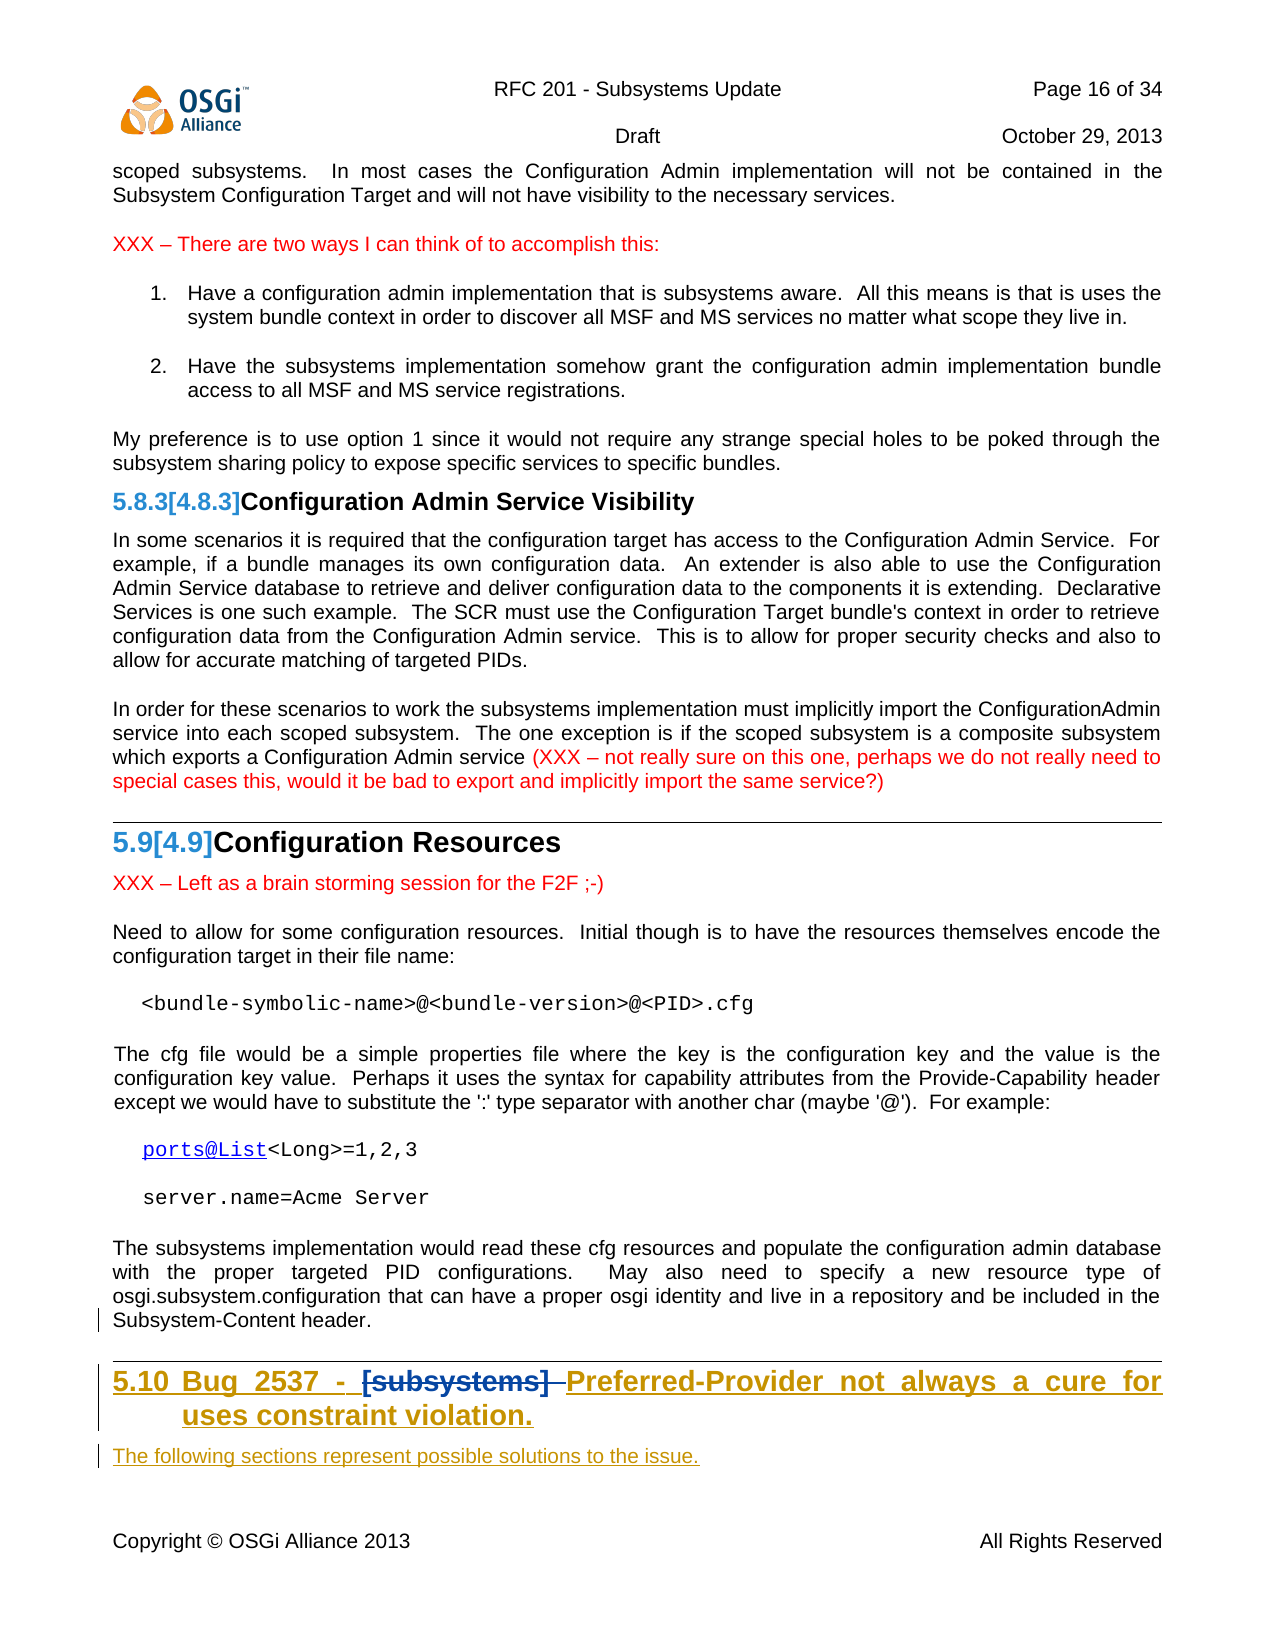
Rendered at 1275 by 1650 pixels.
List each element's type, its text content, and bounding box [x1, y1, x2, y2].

text ports@List<Long>=1,2,3 [142, 1139, 1162, 1162]
subtitle Bug 2537 - Preferred-Provider not always a cure for uses constraint violation. [112, 1362, 1162, 1431]
text My preference is to use option 1 since it would not require any strange special holes to be poked through the subsystem sharing policy to expose specific services to specific bundles. [112, 427, 1162, 474]
subtitle Configuration Resources [112, 823, 1162, 859]
list Have the subsystems implementation somehow grant the configuration admin implementation bundle access to all MSF and MS service registrations. [150, 354, 1162, 402]
text <bundle-symbolic-name>@<bundle-version>@<PID>.cfg [141, 993, 1162, 1017]
text In order for these scenarios to work the subsystems implementation must implicitly import the ConfigurationAdmin service into each scoped subsystem. The one exception is if the scoped subsystem is a composite subsystem which exports a Configuration Admin service (XXX – not really sure on this one, perhaps we do not really need to special cases this, would it be bad to export and implicitly import the same service?) [112, 697, 1162, 793]
subtitle Configuration Admin Service Visibility [112, 487, 1162, 516]
list Have a configuration admin implementation that is subsystems aware. All this means is that is uses the system bundle context in order to discover all MSF and MS services no matter what scope they live in. [150, 281, 1162, 329]
text The following sections represent possible solutions to the issue. [112, 1444, 1162, 1468]
text XXX – Left as a brain storming session for the F2F ;-) [112, 871, 1162, 895]
text server.name=Acme Server [142, 1187, 1162, 1211]
text scoped subsystems. In most cases the Configuration Admin implementation will not be contained in the Subsystem Configuration Target and will not have visibility to the necessary services. [112, 159, 1162, 207]
picture [113, 78, 257, 142]
text XXX – There are two ways I can think of to accomplish this: [112, 232, 1162, 256]
text Need to allow for some configuration resources. Initial though is to have the resources themselves encode the configuration target in their file name: [112, 920, 1162, 968]
text The subsystems implementation would read these cfg resources and populate the configuration admin database with the proper targeted PID configurations. May also need to specify a new resource type of osgi.subsystem.configuration that can have a proper osgi identity and live in a repository and be included in the Subsystem-Content header. [112, 1236, 1162, 1332]
text In some scenarios it is required that the configuration target has access to the Configuration Admin Service. For example, if a bundle manages its own configuration data. An extender is also able to use the Configuration Admin Service database to retrieve and deliver configuration data to the components it is extending. Declarative Services is one such example. The SCR must use the Configuration Target bundle's context in order to retrieve configuration data from the Configuration Admin service. This is to allow for proper security checks and also to allow for accurate matching of targeted PIDs. [112, 528, 1162, 672]
text The cfg file would be a simple properties file where the key is the configuration key and the value is the configuration key value. Perhaps it uses the syntax for capability attributes from the Provide-Capability header except we would have to substitute the ':' type separator with another char (maybe '@'). For example: [114, 1042, 1162, 1114]
